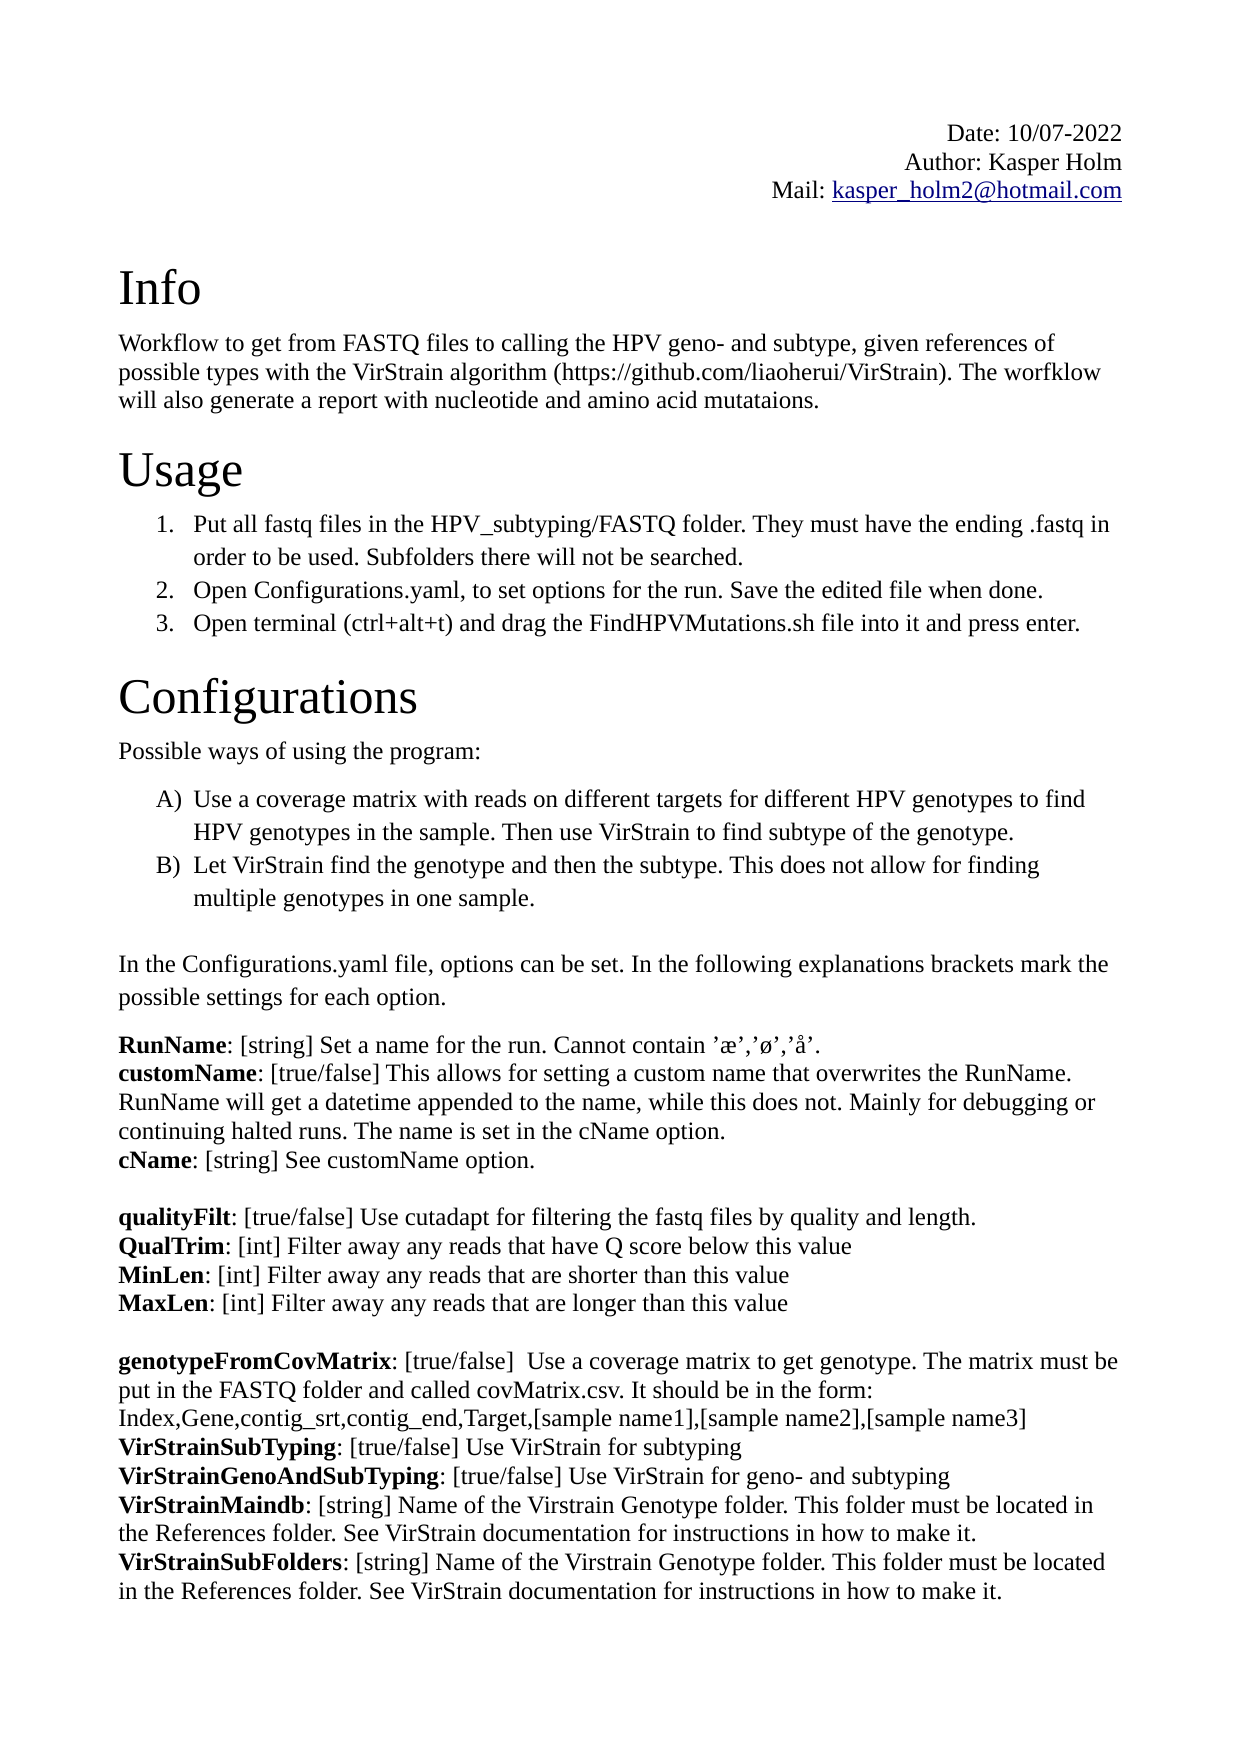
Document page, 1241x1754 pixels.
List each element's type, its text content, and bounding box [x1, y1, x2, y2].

list Open Configurations.yaml, to set options for the run. Save the edited file when done. [156, 575, 1122, 604]
text QualTrim: [int] Filter away any reads that have Q score below this value [118, 1231, 1122, 1260]
text Mail: kasper_holm2@hotmail.com [118, 176, 1122, 204]
text cName: [string] See customName option. [118, 1145, 1122, 1173]
text customName: [true/false] This allows for setting a custom name that overwrites the RunName. RunName will get a datetime appended to the name, while this does not. Mainly for debugging or continuing halted runs. The name is set in the cName option. [118, 1058, 1122, 1145]
list Put all fastq files in the HPV_subtyping/FASTQ folder. They must have the ending .fastq in order to be used. Subfolders there will not be searched. [156, 509, 1122, 571]
text Possible ways of using the program: [118, 736, 1122, 765]
text qualityFilt: [true/false] Use cutadapt for filtering the fastq files by quality and length. [118, 1202, 1122, 1231]
text MinLen: [int] Filter away any reads that are shorter than this value [118, 1260, 1122, 1288]
text VirStrainMaindb: [string] Name of the Virstrain Genotype folder. This folder must be located in the References folder. See VirStrain documentation for instructions in how to make it. [118, 1490, 1122, 1547]
list Let VirStrain find the genotype and then the subtype. This does not allow for finding multiple genotypes in one sample. [156, 850, 1122, 912]
subtitle Usage [118, 439, 1122, 497]
text RunName: [string] Set a name for the run. Cannot contain ’æ’,’ø’,’å’. [118, 1030, 1122, 1058]
text Index,Gene,contig_srt,contig_end,Target,[sample name1],[sample name2],[sample name3] [118, 1403, 1122, 1432]
text Author: Kasper Holm [118, 147, 1122, 176]
subtitle Configurations [118, 666, 1122, 724]
text VirStrainSubTyping: [true/false] Use VirStrain for subtyping [118, 1432, 1122, 1461]
list Open terminal (ctrl+alt+t) and drag the FindHPVMutations.sh file into it and press enter. [156, 608, 1122, 637]
text VirStrainSubFolders: [string] Name of the Virstrain Genotype folder. This folder must be located in the References folder. See VirStrain documentation for instructions in how to make it. [118, 1547, 1122, 1605]
list Use a coverage matrix with reads on different targets for different HPV genotypes to find HPV genotypes in the sample. Then use VirStrain to find subtype of the genotype. [156, 784, 1122, 846]
subtitle Info [118, 258, 1122, 316]
text Date: 10/07-2022 [118, 118, 1122, 147]
text MaxLen: [int] Filter away any reads that are longer than this value [118, 1288, 1122, 1317]
text genotypeFromCovMatrix: [true/false] Use a coverage matrix to get genotype. The matrix must be put in the FASTQ folder and called covMatrix.csv. It should be in the form: [118, 1346, 1122, 1403]
text In the Configurations.yaml file, options can be set. In the following explanations brackets mark the possible settings for each option. [118, 949, 1122, 1011]
text Workflow to get from FASTQ files to calling the HPV geno- and subtype, given references of possible types with the VirStrain algorithm (https://github.com/liaoherui/VirStrain). The worfklow will also generate a report with nucleotide and amino acid mutataions. [118, 328, 1122, 414]
text VirStrainGenoAndSubTyping: [true/false] Use VirStrain for geno- and subtyping [118, 1461, 1122, 1490]
